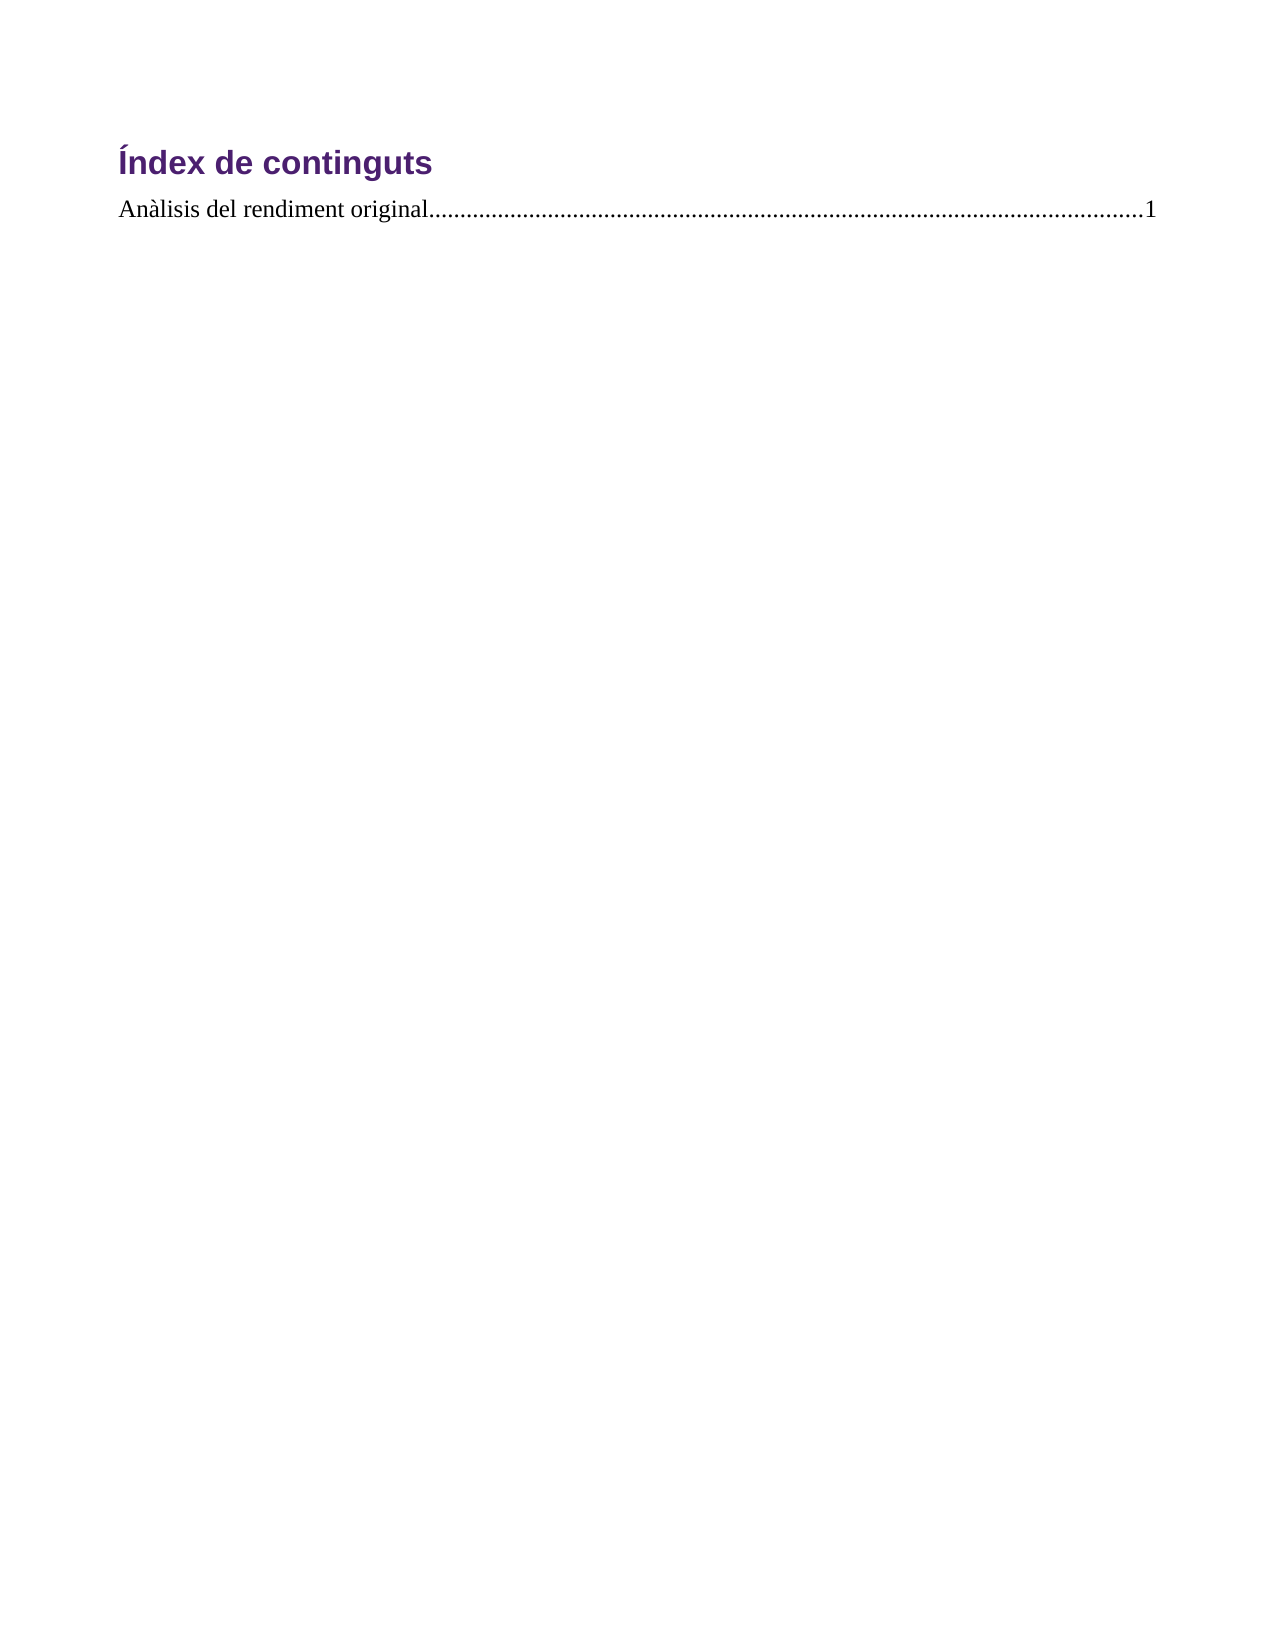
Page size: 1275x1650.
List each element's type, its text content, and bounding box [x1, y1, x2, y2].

text Anàlisis del rendiment original 1 [118, 194, 1157, 223]
subtitle Índex de continguts [118, 143, 1157, 182]
